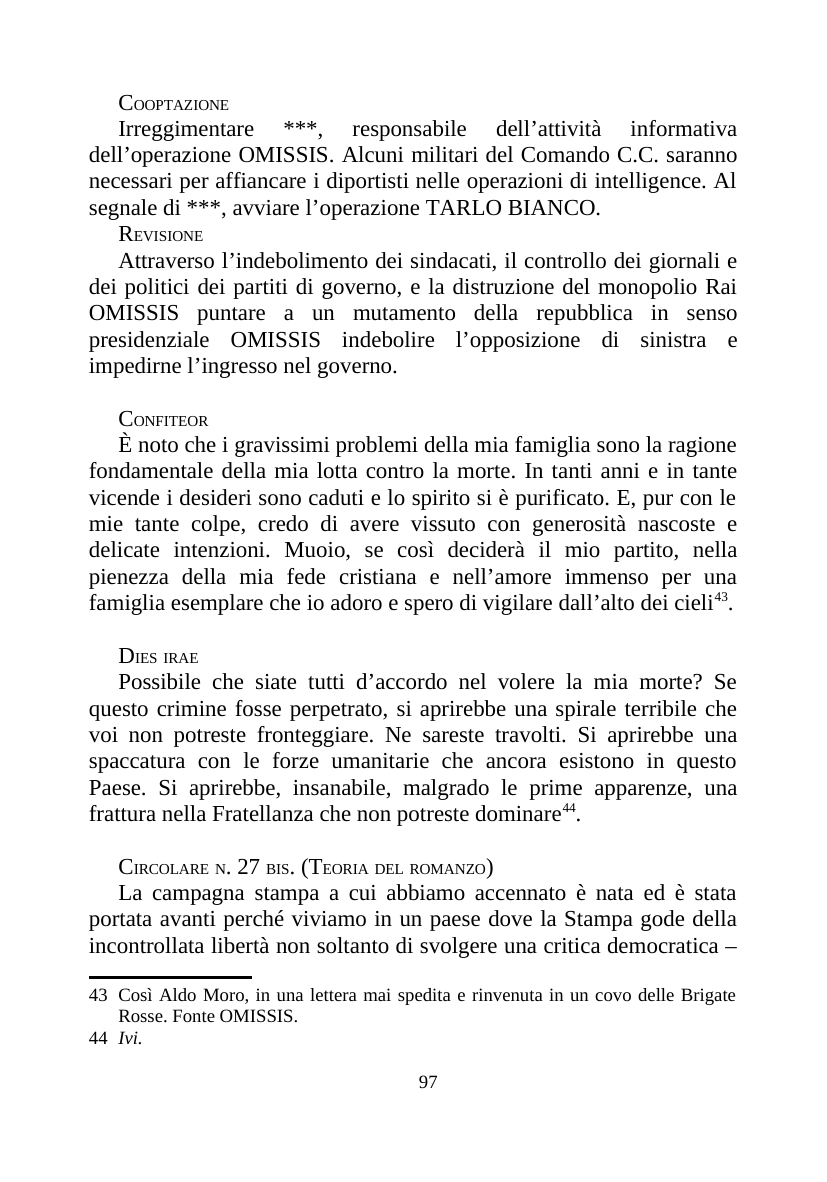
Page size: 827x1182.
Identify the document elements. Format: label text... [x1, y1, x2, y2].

text Cooptazione [89, 88, 738, 115]
text La campagna stampa a cui abbiamo accennato è nata ed è stata portata avanti perché viviamo in un paese dove la Stampa gode della incontrollata libertà non soltanto di svolgere una critica democratica ‒ [89, 879, 738, 958]
text Così Aldo Moro, in una lettera mai spedita e rinvenuta in un covo delle Brigate Rosse. Fonte OMISSIS. [89, 983, 738, 1027]
text Ivi. [89, 1027, 738, 1048]
text Possibile che siate tutti d’accordo nel volere la mia morte? Se questo crimine fosse perpetrato, si aprirebbe una spirale terribile che voi non potreste fronteggiare. Ne sareste travolti. Si aprirebbe una spaccatura con le forze umanitarie che ancora esistono in questo Paese. Si aprirebbe, insanabile, malgrado le prime apparenze, una frattura nella Fratellanza che non potreste dominare. [89, 668, 738, 826]
text Revisione [89, 220, 738, 247]
text Confiteor [89, 405, 738, 431]
text Circolare n. 27 bis. (Teoria del romanzo) [89, 853, 738, 879]
text Attraverso l’indebolimento dei sindacati, il controllo dei giornali e dei politici dei partiti di governo, e la distruzione del monopolio Rai OMISSIS puntare a un mutamento della repubblica in senso presidenziale OMISSIS indebolire l’opposizione di sinistra e impedirne l’ingresso nel governo. [89, 247, 738, 378]
text Irreggimentare ***, responsabile dell’attività informativa dell’operazione OMISSIS. Alcuni militari del Comando C.C. saranno necessari per affiancare i diportisti nelle operazioni di intelligence. Al segnale di ***, avviare l’operazione TARLO BIANCO. [89, 115, 738, 220]
text È noto che i gravissimi problemi della mia famiglia sono la ragione fondamentale della mia lotta contro la morte. In tanti anni e in tante vicende i desideri sono caduti e lo spirito si è purificato. E, pur con le mie tante colpe, credo di avere vissuto con generosità nascoste e delicate intenzioni. Muoio, se così deciderà il mio partito, nella pienezza della mia fede cristiana e nell’amore immenso per una famiglia esemplare che io adoro e spero di vigilare dall’alto dei cieli. [89, 431, 738, 616]
text Dies irae [89, 642, 738, 668]
